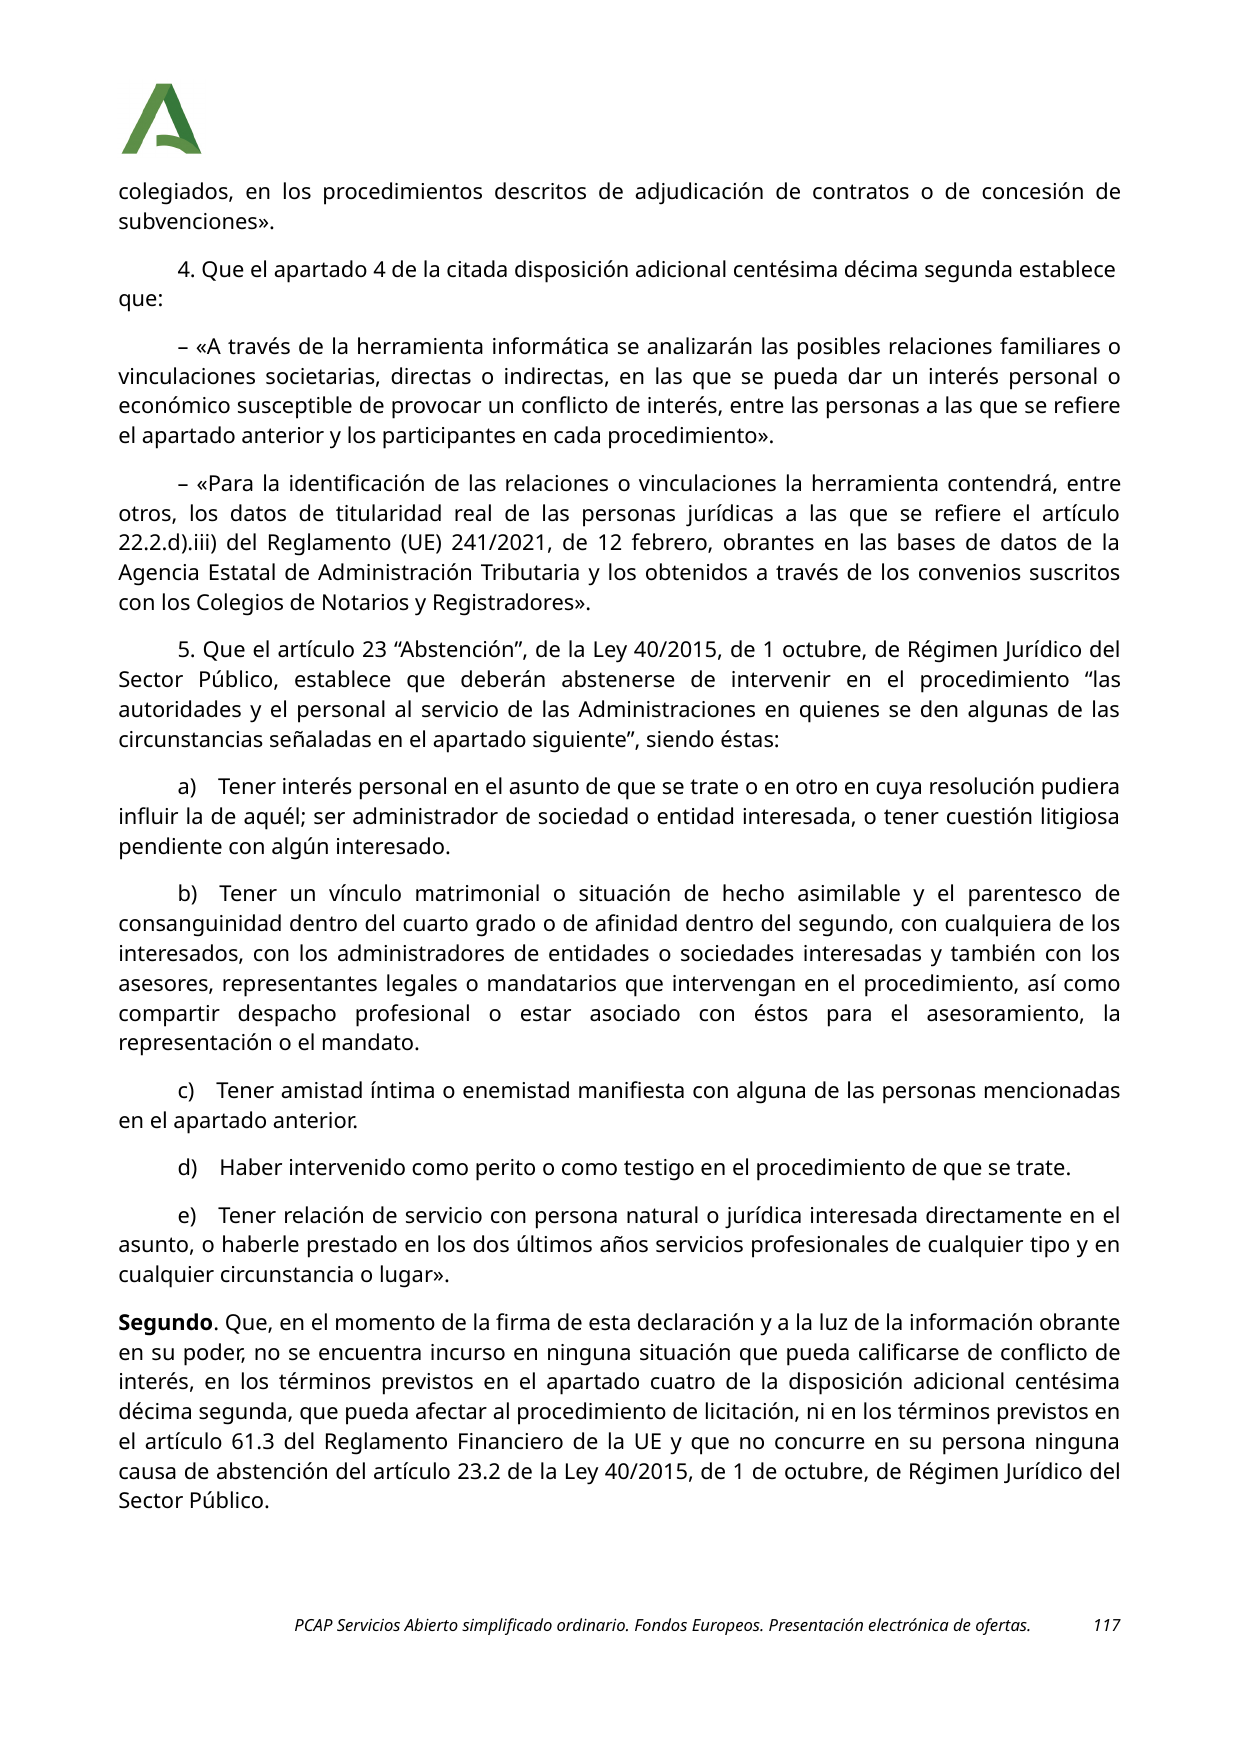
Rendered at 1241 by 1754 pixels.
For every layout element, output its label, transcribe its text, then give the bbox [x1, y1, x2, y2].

text c) Tener amistad íntima o enemistad manifiesta con alguna de las personas mencionadas en el apartado anterior. [118, 1075, 1122, 1134]
text d) Haber intervenido como perito o como testigo en el procedimiento de que se trate. [118, 1152, 1122, 1182]
text colegiados, en los procedimientos descritos de adjudicación de contratos o de concesión de subvenciones». [118, 176, 1122, 236]
text b) Tener un vínculo matrimonial o situación de hecho asimilable y el parentesco de consanguinidad dentro del cuarto grado o de afinidad dentro del segundo, con cualquiera de los interesados, con los administradores de entidades o sociedades interesadas y también con los asesores, representantes legales o mandatarios que intervengan en el procedimiento, así como compartir despacho profesional o estar asociado con éstos para el asesoramiento, la representación o el mandato. [118, 878, 1122, 1057]
text Segundo. Que, en el momento de la firma de esta declaración y a la luz de la información obrante en su poder, no se encuentra incurso en ninguna situación que pueda calificarse de conflicto de interés, en los términos previstos en el apartado cuatro de la disposición adicional centésima décima segunda, que pueda afectar al procedimiento de licitación, ni en los términos previstos en el artículo 61.3 del Reglamento Financiero de la UE y que no concurre en su persona ninguna causa de abstención del artículo 23.2 de la Ley 40/2015, de 1 de octubre, de Régimen Jurídico del Sector Público. [118, 1307, 1122, 1515]
text – «A través de la herramienta informática se analizarán las posibles relaciones familiares o vinculaciones societarias, directas o indirectas, en las que se pueda dar un interés personal o económico susceptible de provocar un conflicto de interés, entre las personas a las que se refiere el apartado anterior y los participantes en cada procedimiento». [118, 331, 1122, 450]
picture [117, 79, 206, 158]
text e) Tener relación de servicio con persona natural o jurídica interesada directamente en el asunto, o haberle prestado en los dos últimos años servicios profesionales de cualquier tipo y en cualquier circunstancia o lugar». [118, 1200, 1122, 1289]
text – «Para la identificación de las relaciones o vinculaciones la herramienta contendrá, entre otros, los datos de titularidad real de las personas jurídicas a las que se refiere el artículo 22.2.d).iii) del Reglamento (UE) 241/2021, de 12 febrero, obrantes en las bases de datos de la Agencia Estatal de Administración Tributaria y los obtenidos a través de los convenios suscritos con los Colegios de Notarios y Registradores». [118, 468, 1122, 617]
text 5. Que el artículo 23 “Abstención”, de la Ley 40/2015, de 1 octubre, de Régimen Jurídico del Sector Público, establece que deberán abstenerse de intervenir en el procedimiento “las autoridades y el personal al servicio de las Administraciones en quienes se den algunas de las circunstancias señaladas en el apartado siguiente”, siendo éstas: [118, 634, 1122, 754]
text 4. Que el apartado 4 de la citada disposición adicional centésima décima segunda establece que: [118, 254, 1122, 313]
text a) Tener interés personal en el asunto de que se trate o en otro en cuya resolución pudiera influir la de aquél; ser administrador de sociedad o entidad interesada, o tener cuestión litigiosa pendiente con algún interesado. [118, 771, 1122, 861]
